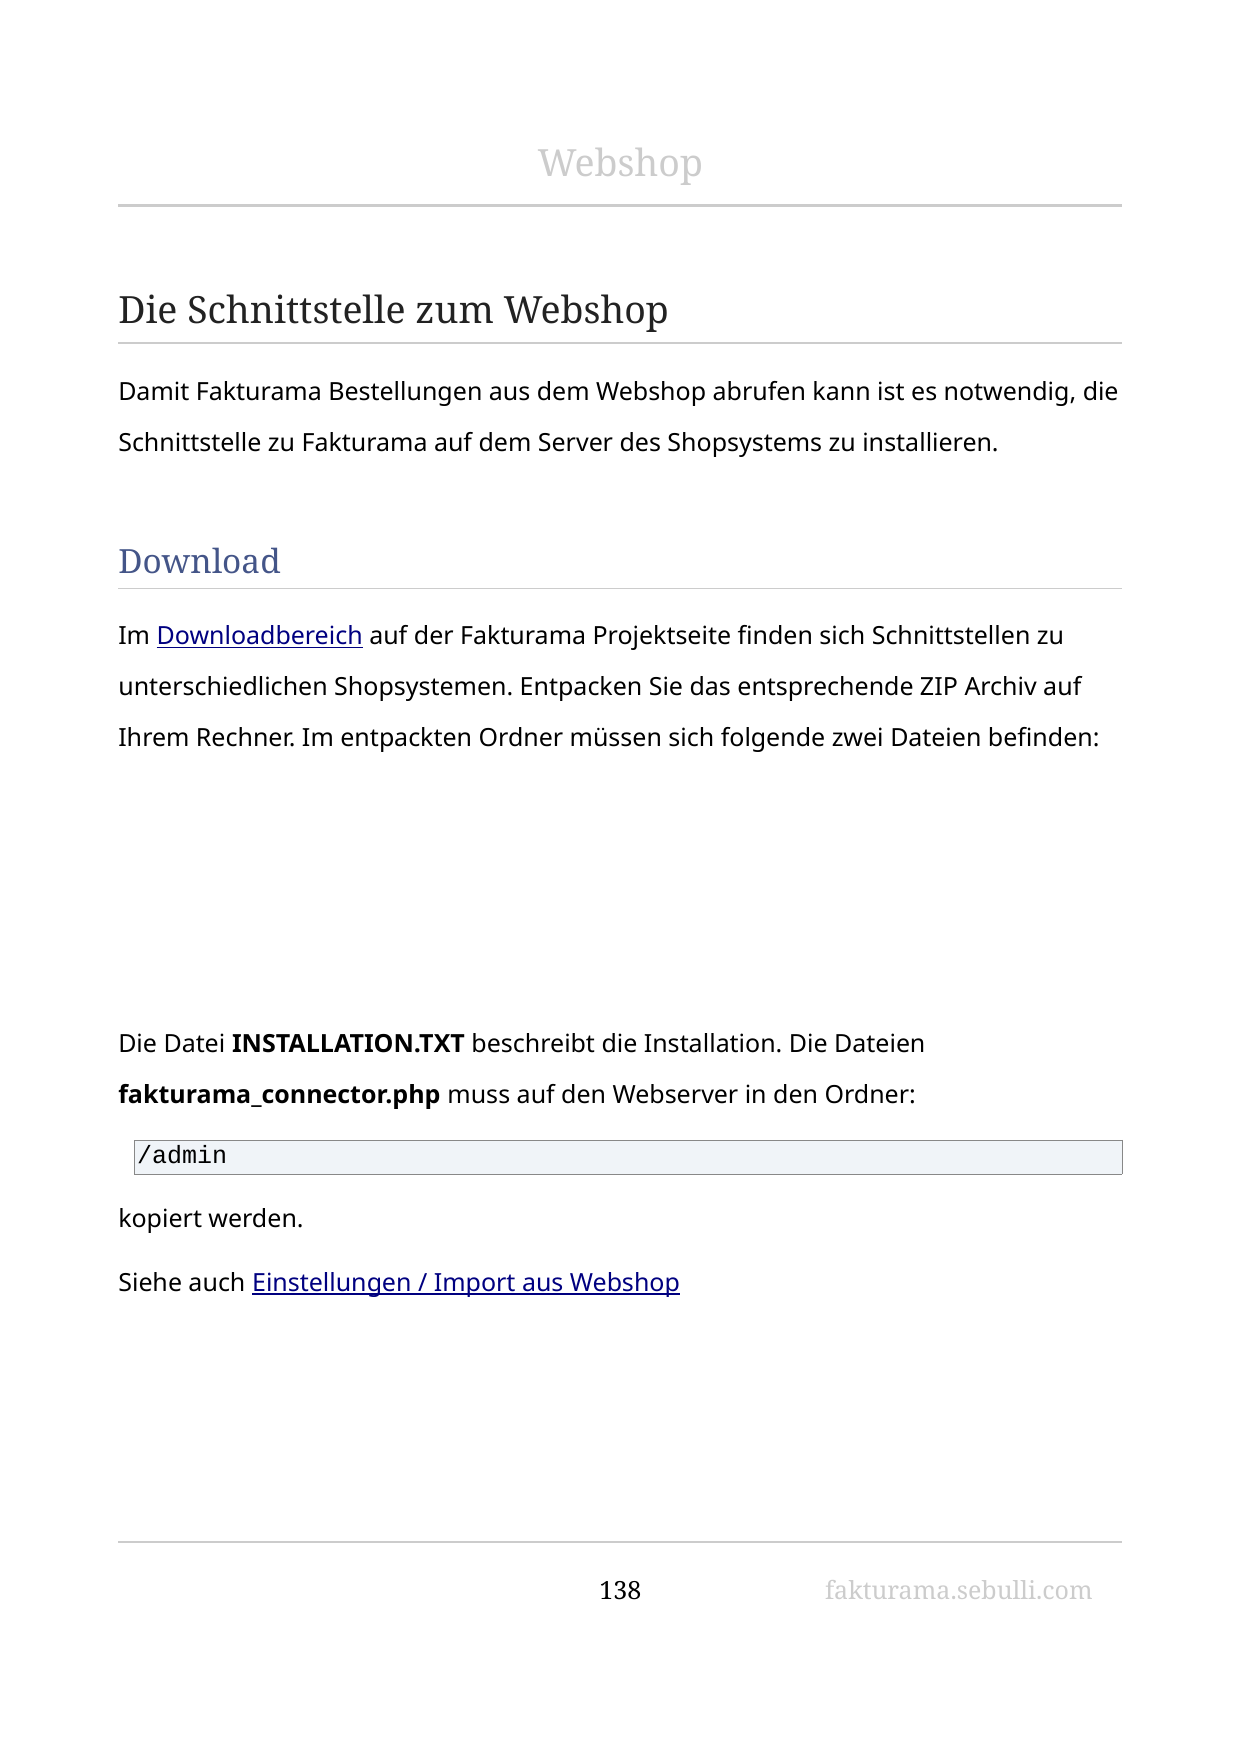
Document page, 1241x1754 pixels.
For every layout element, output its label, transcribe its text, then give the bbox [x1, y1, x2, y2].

text /admin [135, 1141, 1122, 1174]
text Im Downloadbereich auf der Fakturama Projektseite finden sich Schnittstellen zu unterschiedlichen Shopsystemen. Entpacken Sie das entsprechende ZIP Archiv auf Ihrem Rechner. Im entpackten Ordner müssen sich folgende zwei Dateien befinden: [118, 618, 1122, 754]
text Siehe auch Einstellungen / Import aus Webshop [118, 1264, 1122, 1298]
subtitle Die Schnittstelle zum Webshop [118, 283, 1122, 342]
subtitle Download [118, 538, 1122, 588]
text kopiert werden. [118, 1201, 1122, 1235]
text Damit Fakturama Bestellungen aus dem Webshop abrufen kann ist es notwendig, die Schnittstelle zu Fakturama auf dem Server des Shopsystems zu installieren. [118, 373, 1122, 458]
text Die Datei INSTALLATION.TXT beschreibt die Installation. Die Dateien fakturama_connector.php muss auf den Webserver in den Ordner: [118, 1025, 1122, 1110]
